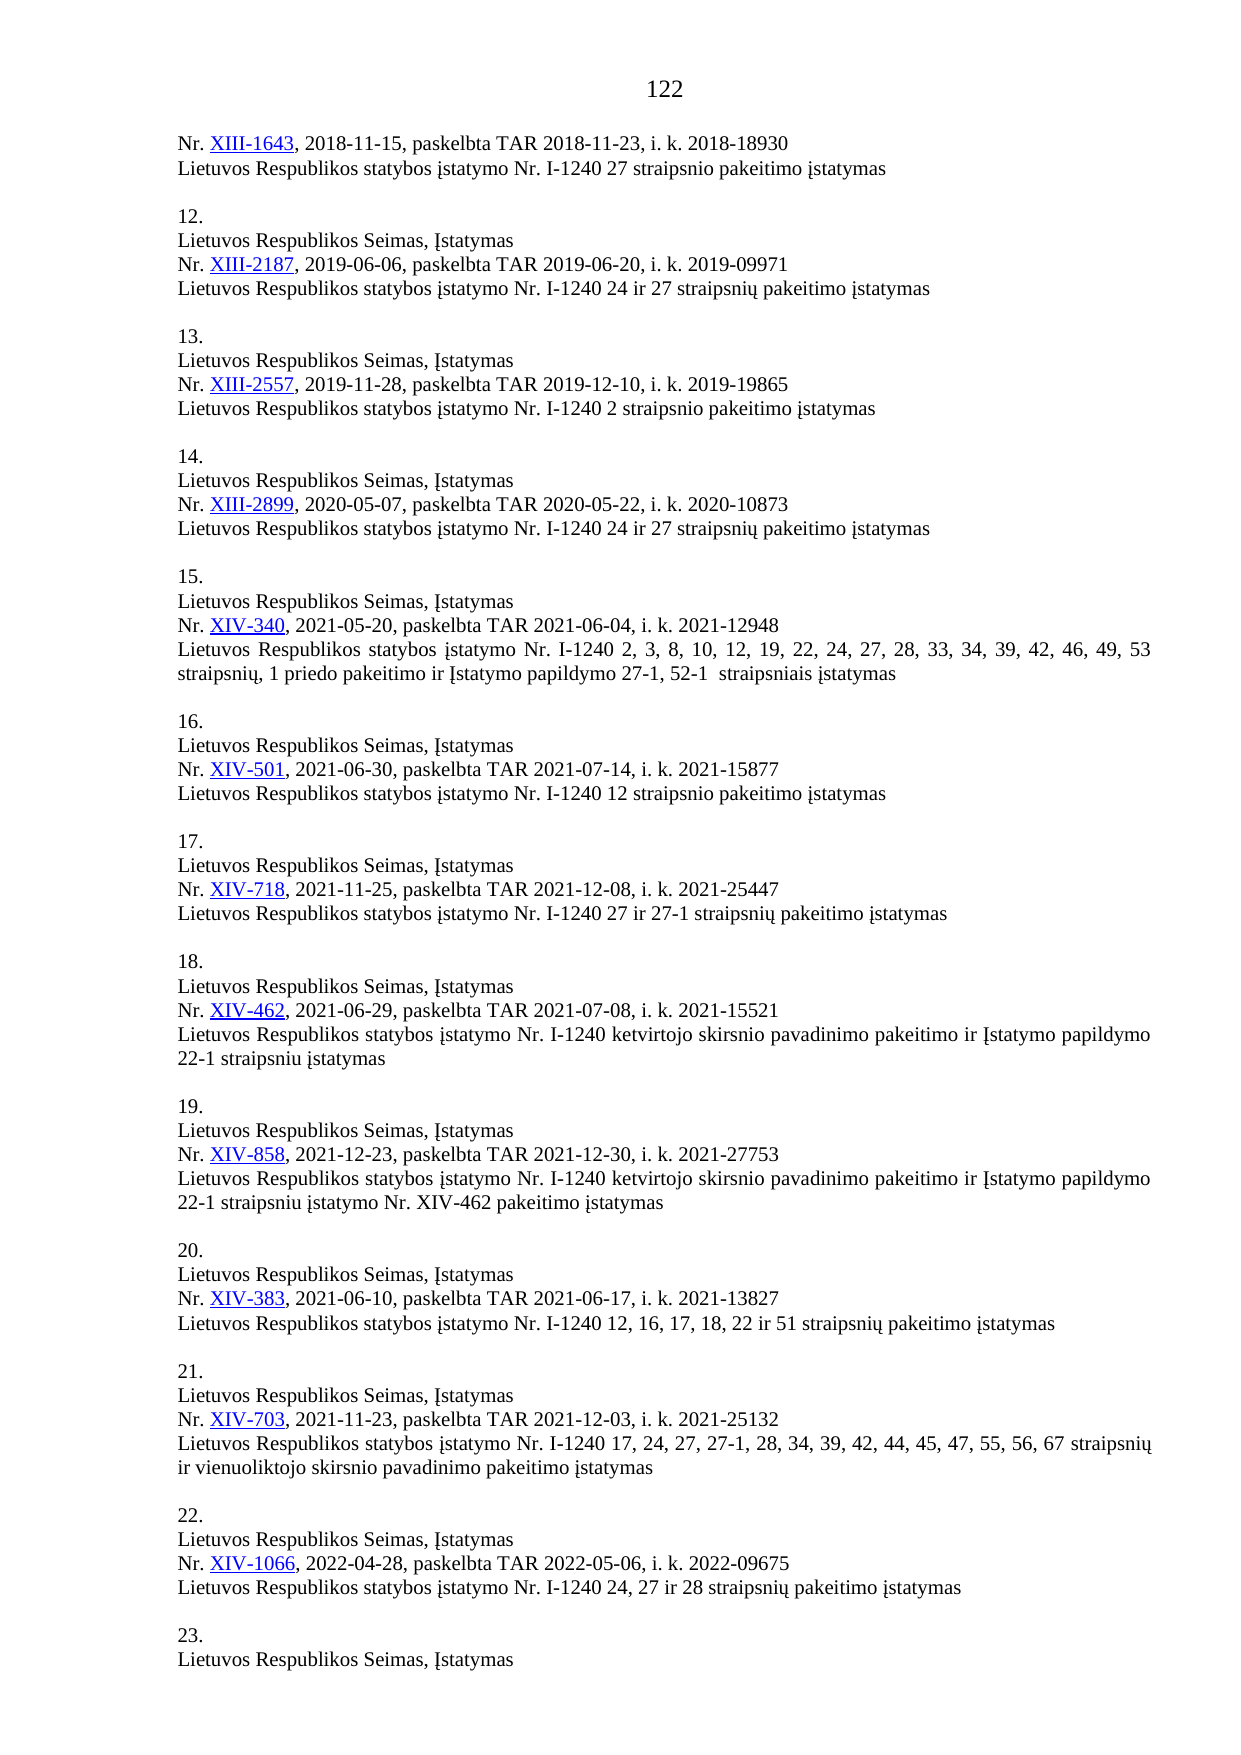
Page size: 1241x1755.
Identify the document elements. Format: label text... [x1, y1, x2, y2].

text Nr. XIV-858, 2021-12-23, paskelbta TAR 2021-12-30, i. k. 2021-27753 [177, 1142, 1152, 1166]
text Lietuvos Respublikos statybos įstatymo Nr. I-1240 ketvirtojo skirsnio pavadinimo pakeitimo ir Įstatymo papildymo 22-1 straipsniu įstatymas [177, 1022, 1152, 1070]
text 19. [177, 1094, 1152, 1118]
text 17. [177, 829, 1152, 853]
text 12. [177, 203, 1152, 228]
text Lietuvos Respublikos statybos įstatymo Nr. I-1240 12, 16, 17, 18, 22 ir 51 straipsnių pakeitimo įstatymas [177, 1310, 1152, 1334]
text 13. [177, 324, 1152, 348]
text Lietuvos Respublikos statybos įstatymo Nr. I-1240 12 straipsnio pakeitimo įstatymas [177, 781, 1152, 805]
text Nr. XIV-462, 2021-06-29, paskelbta TAR 2021-07-08, i. k. 2021-15521 [177, 998, 1152, 1022]
text Lietuvos Respublikos statybos įstatymo Nr. I-1240 24 ir 27 straipsnių pakeitimo įstatymas [177, 276, 1152, 300]
text Nr. XIV-703, 2021-11-23, paskelbta TAR 2021-12-03, i. k. 2021-25132 [177, 1407, 1152, 1431]
text Nr. XIV-718, 2021-11-25, paskelbta TAR 2021-12-08, i. k. 2021-25447 [177, 877, 1152, 901]
text Nr. XIV-383, 2021-06-10, paskelbta TAR 2021-06-17, i. k. 2021-13827 [177, 1286, 1152, 1310]
text Lietuvos Respublikos Seimas, Įstatymas [177, 228, 1152, 252]
text Lietuvos Respublikos statybos įstatymo Nr. I-1240 ketvirtojo skirsnio pavadinimo pakeitimo ir Įstatymo papildymo 22-1 straipsniu įstatymo Nr. XIV-462 pakeitimo įstatymas [177, 1166, 1152, 1214]
text Lietuvos Respublikos statybos įstatymo Nr. I-1240 27 ir 27-1 straipsnių pakeitimo įstatymas [177, 901, 1152, 925]
text Lietuvos Respublikos Seimas, Įstatymas [177, 348, 1152, 372]
text 23. [177, 1623, 1152, 1647]
text Lietuvos Respublikos Seimas, Įstatymas [177, 733, 1152, 757]
text Lietuvos Respublikos Seimas, Įstatymas [177, 468, 1152, 492]
text Nr. XIV-1066, 2022-04-28, paskelbta TAR 2022-05-06, i. k. 2022-09675 [177, 1551, 1152, 1575]
text 18. [177, 949, 1152, 973]
text 14. [177, 444, 1152, 468]
text Lietuvos Respublikos statybos įstatymo Nr. I-1240 24, 27 ir 28 straipsnių pakeitimo įstatymas [177, 1575, 1152, 1599]
text Nr. XIV-501, 2021-06-30, paskelbta TAR 2021-07-14, i. k. 2021-15877 [177, 757, 1152, 781]
text Nr. XIII-1643, 2018-11-15, paskelbta TAR 2018-11-23, i. k. 2018-18930 [177, 131, 1152, 155]
text Nr. XIII-2557, 2019-11-28, paskelbta TAR 2019-12-10, i. k. 2019-19865 [177, 372, 1152, 396]
text Lietuvos Respublikos Seimas, Įstatymas [177, 853, 1152, 877]
text Lietuvos Respublikos statybos įstatymo Nr. I-1240 2, 3, 8, 10, 12, 19, 22, 24, 27, 28, 33, 34, 39, 42, 46, 49, 53 straipsnių, 1 priedo pakeitimo ir Įstatymo papildymo 27-1, 52-1 straipsniais įstatymas [177, 637, 1152, 685]
text Lietuvos Respublikos Seimas, Įstatymas [177, 1647, 1152, 1671]
text 21. [177, 1358, 1152, 1383]
text Lietuvos Respublikos statybos įstatymo Nr. I-1240 24 ir 27 straipsnių pakeitimo įstatymas [177, 516, 1152, 540]
text 22. [177, 1503, 1152, 1527]
text Nr. XIII-2899, 2020-05-07, paskelbta TAR 2020-05-22, i. k. 2020-10873 [177, 492, 1152, 516]
text Lietuvos Respublikos statybos įstatymo Nr. I-1240 27 straipsnio pakeitimo įstatymas [177, 155, 1152, 179]
text Lietuvos Respublikos Seimas, Įstatymas [177, 588, 1152, 613]
text Lietuvos Respublikos Seimas, Įstatymas [177, 1118, 1152, 1142]
text 20. [177, 1238, 1152, 1262]
text Lietuvos Respublikos Seimas, Įstatymas [177, 1383, 1152, 1407]
text Nr. XIV-340, 2021-05-20, paskelbta TAR 2021-06-04, i. k. 2021-12948 [177, 613, 1152, 637]
text 16. [177, 709, 1152, 733]
text Lietuvos Respublikos statybos įstatymo Nr. I-1240 17, 24, 27, 27-1, 28, 34, 39, 42, 44, 45, 47, 55, 56, 67 straipsnių ir vienuoliktojo skirsnio pavadinimo pakeitimo įstatymas [177, 1431, 1152, 1479]
text Lietuvos Respublikos Seimas, Įstatymas [177, 973, 1152, 998]
text 15. [177, 564, 1152, 588]
text Lietuvos Respublikos statybos įstatymo Nr. I-1240 2 straipsnio pakeitimo įstatymas [177, 396, 1152, 420]
text Lietuvos Respublikos Seimas, Įstatymas [177, 1262, 1152, 1286]
text Nr. XIII-2187, 2019-06-06, paskelbta TAR 2019-06-20, i. k. 2019-09971 [177, 252, 1152, 276]
text Lietuvos Respublikos Seimas, Įstatymas [177, 1527, 1152, 1551]
